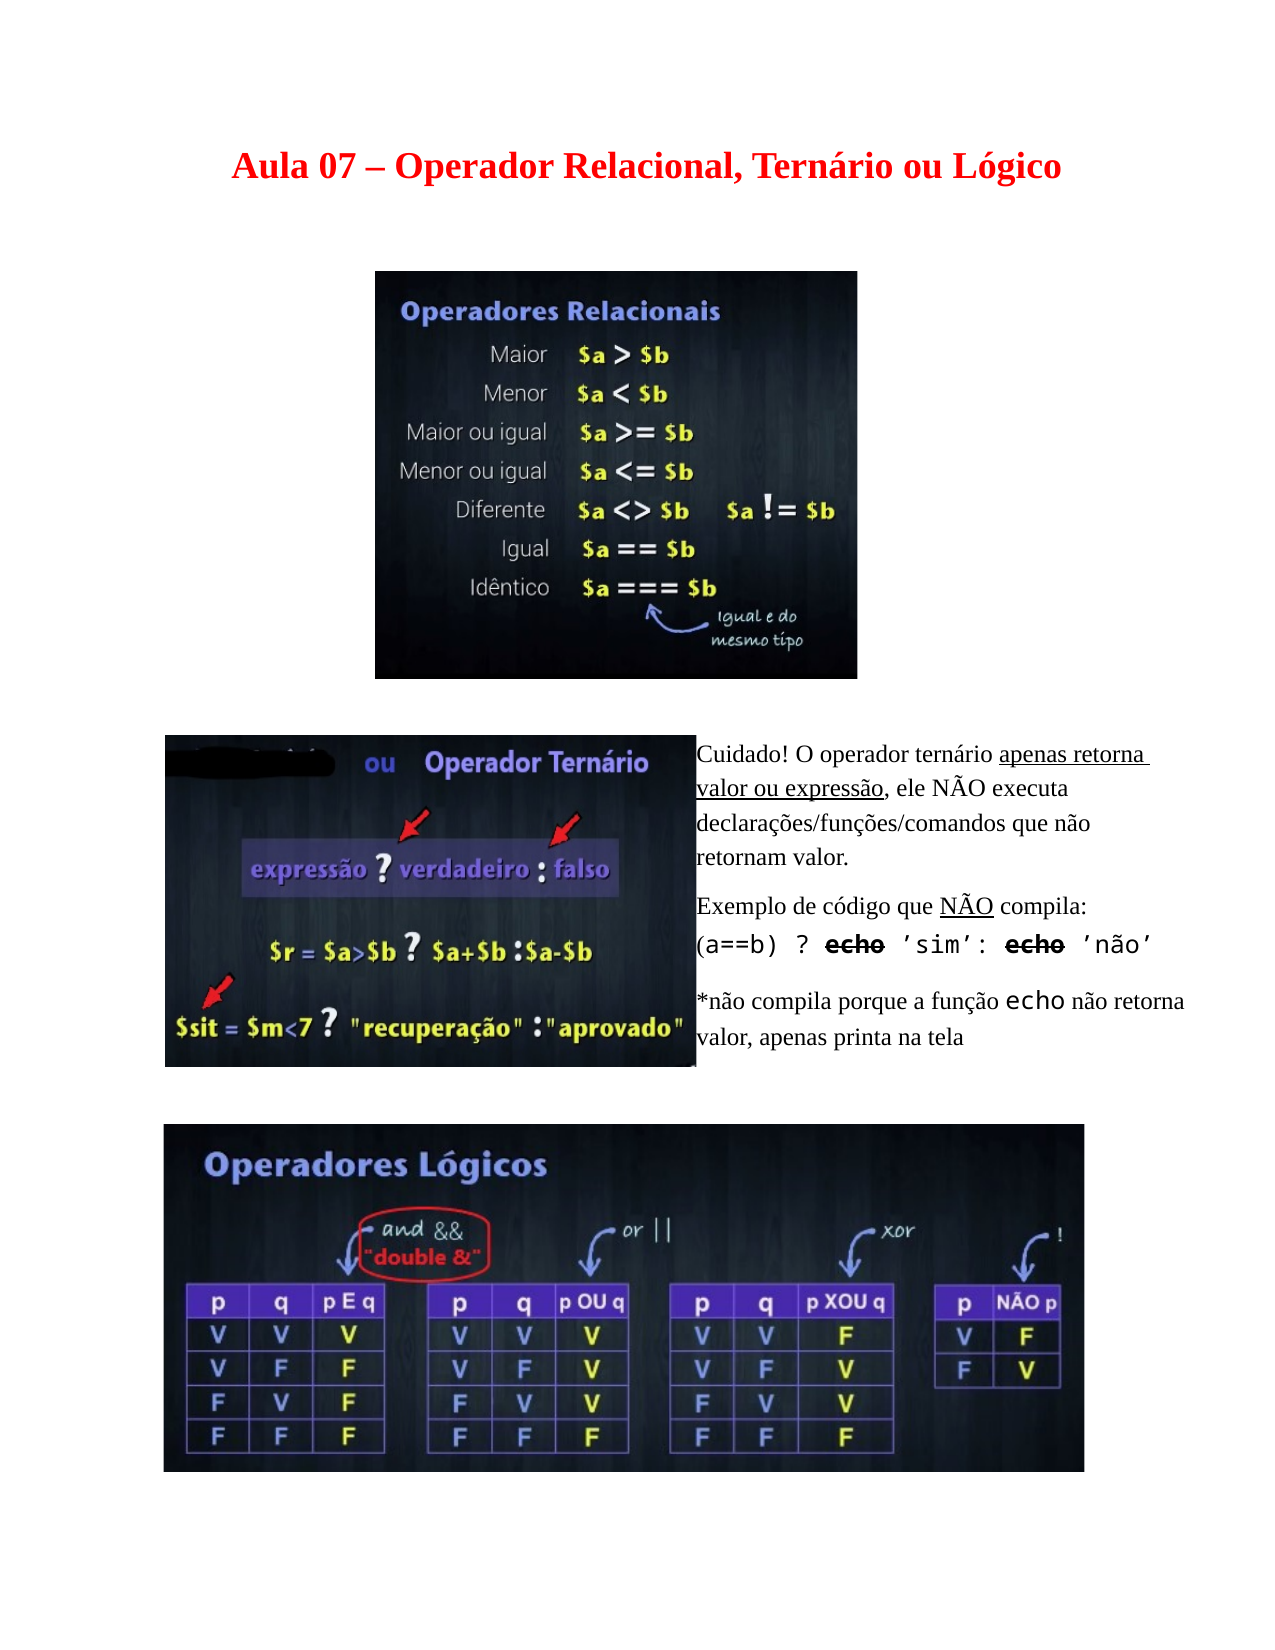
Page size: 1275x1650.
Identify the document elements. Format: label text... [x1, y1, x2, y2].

text Cuidado! O operador ternário apenas retorna valor ou expressão, ele NÃO executa declarações/funções/comandos que não retornam valor. [697, 739, 1175, 871]
text *não compila porque a função echo não retorna valor, apenas printa na tela [697, 982, 1234, 1051]
text [118, 982, 165, 1051]
text [118, 891, 165, 961]
subtitle Aula 07 – Operador Relacional, Ternário ou Lógico [118, 143, 1175, 187]
picture [163, 1124, 1085, 1472]
picture [375, 271, 858, 679]
picture [165, 735, 697, 1067]
text Exemplo de código que NÃO compila: (a==b) ? echo ’sim’: echo ’não’ [697, 891, 1234, 961]
text [118, 739, 165, 871]
